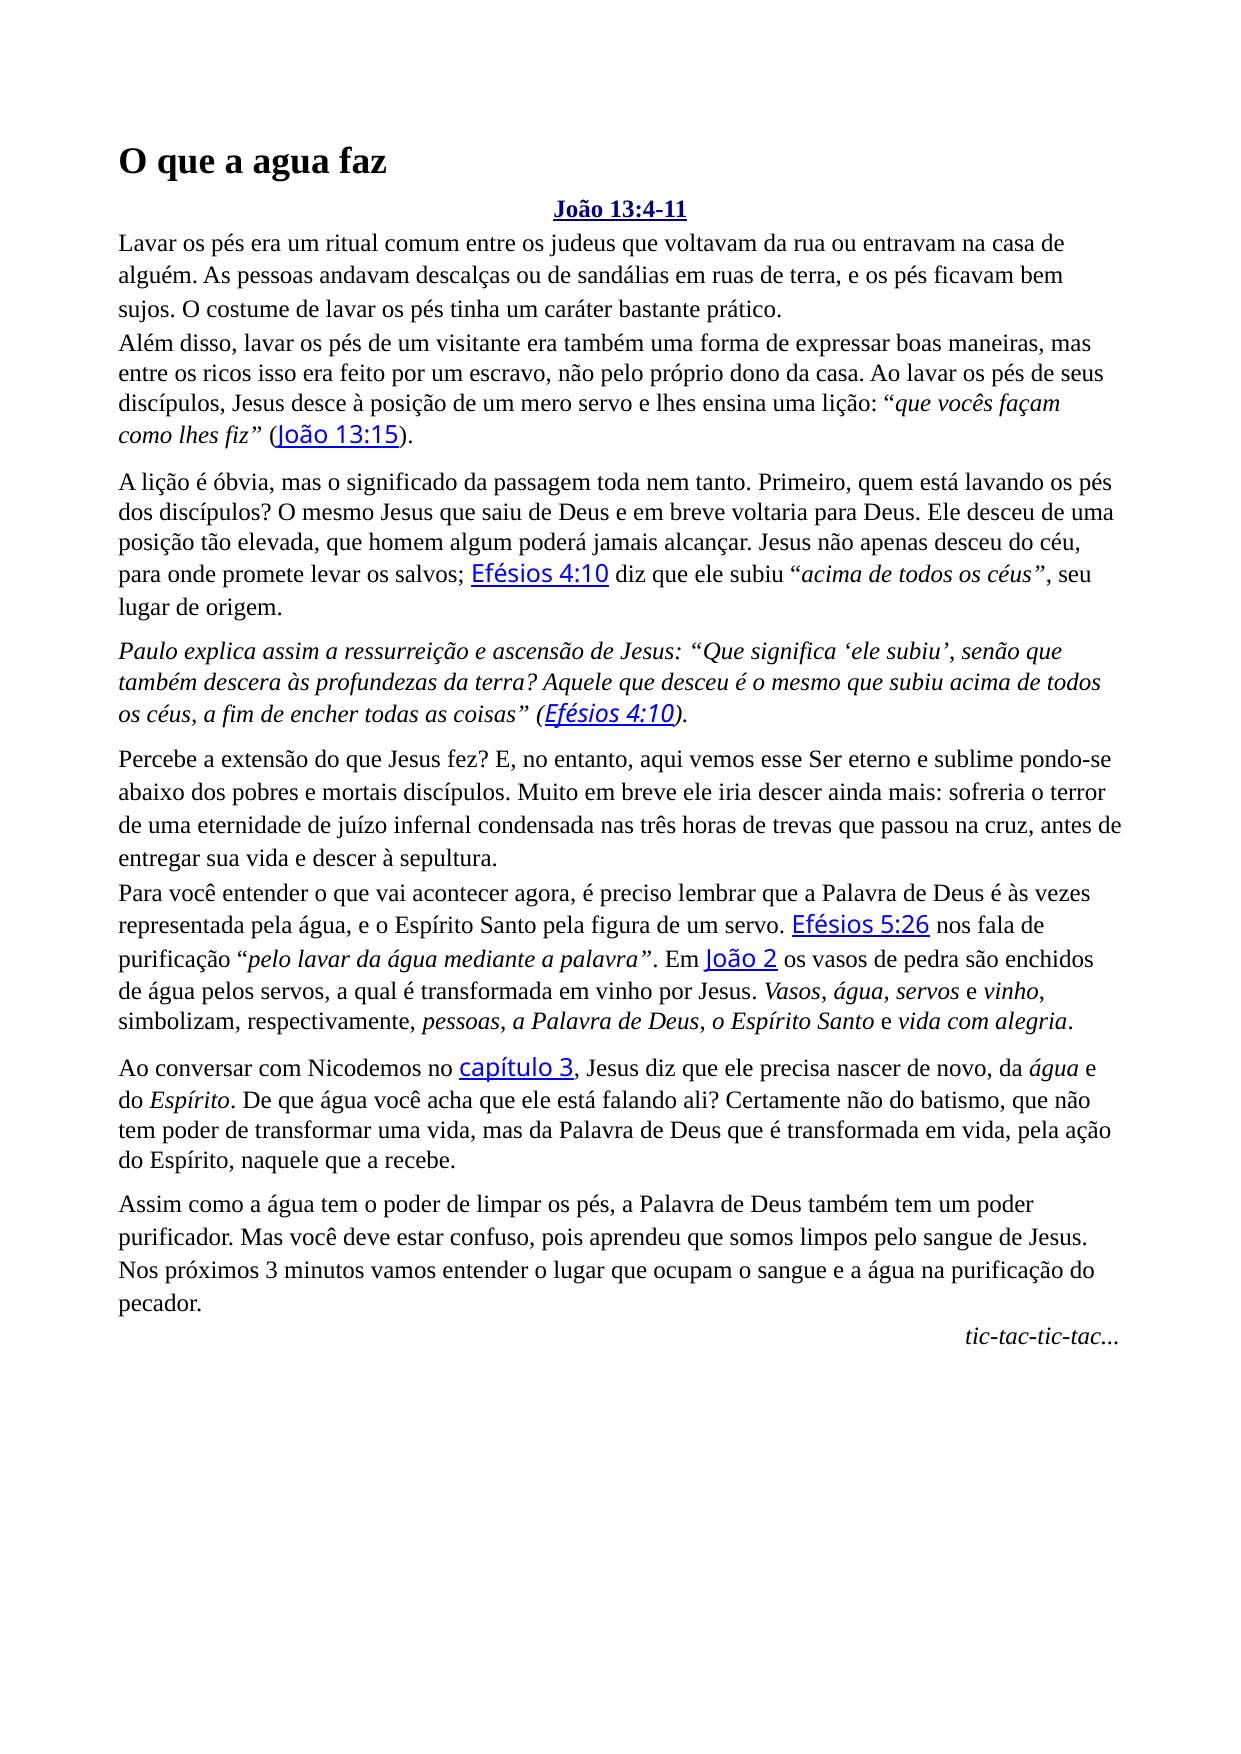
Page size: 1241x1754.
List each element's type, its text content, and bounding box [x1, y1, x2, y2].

text João 13:4-11 [118, 194, 1122, 223]
text Além disso, lavar os pés de um visitante era também uma forma de expressar boas maneiras, mas entre os ricos isso era feito por um escravo, não pelo próprio dono da casa. Ao lavar os pés de seus discípulos, Jesus desce à posição de um mero servo e lhes ensina uma lição: “que vocês façam como lhes fiz” (João 13:15). [118, 327, 1122, 451]
text Ao conversar com Nicodemos no capítulo 3, Jesus diz que ele precisa nascer de novo, da água e do Espírito. De que água você acha que ele está falando ali? Certamente não do batismo, que não tem poder de transformar uma vida, mas da Palavra de Deus que é transformada em vida, pela ação do Espírito, naquele que a recebe. [118, 1049, 1122, 1174]
text A lição é óbvia, mas o significado da passagem toda nem tanto. Primeiro, quem está lavando os pés dos discípulos? O mesmo Jesus que saiu de Deus e em breve voltaria para Deus. Ele desceu de uma posição tão elevada, que homem algum poderá jamais alcançar. Jesus não apenas desceu do céu, para onde promete levar os salvos; Efésios 4:10 diz que ele subiu “acima de todos os céus”, seu lugar de origem. [118, 466, 1122, 620]
text Nos próximos 3 minutos vamos entender o lugar que ocupam o sangue e a água na purificação do pecador. [118, 1255, 1122, 1316]
text tic-tac-tic-tac... [118, 1321, 1122, 1349]
text Paulo explica assim a ressurreição e ascensão de Jesus: “Que significa ‘ele subiu’, senão que também descera às profundezas da terra? Aquele que desceu é o mesmo que subiu acima de todos os céus, a fim de encher todas as coisas” (Efésios 4:10). [118, 635, 1122, 729]
text Percebe a extensão do que Jesus fez? E, no entanto, aqui vemos esse Ser eterno e sublime pondo-se abaixo dos pobres e mortais discípulos. Muito em breve ele iria descer ainda mais: sofreria o terror de uma eternidade de juízo infernal condensada nas três horas de trevas que passou na cruz, antes de entregar sua vida e descer à sepultura. [118, 744, 1122, 872]
subtitle O que a agua faz [118, 139, 1122, 182]
text Lavar os pés era um ritual comum entre os judeus que voltavam da rua ou entravam na casa de alguém. As pessoas andavam descalças ou de sandálias em ruas de terra, e os pés ficavam bem sujos. O costume de lavar os pés tinha um caráter bastante prático. [118, 228, 1122, 322]
text Assim como a água tem o poder de limpar os pés, a Palavra de Deus também tem um poder purificador. Mas você deve estar confuso, pois aprendeu que somos limpos pelo sangue de Jesus. [118, 1189, 1122, 1250]
text Para você entender o que vai acontecer agora, é preciso lembrar que a Palavra de Deus é às vezes representada pela água, e o Espírito Santo pela figura de um servo. Efésios 5:26 nos fala de purificação “pelo lavar da água mediante a palavra”. Em João 2 os vasos de pedra são enchidos de água pelos servos, a qual é transformada em vinho por Jesus. Vasos, água, servos e vinho, simbolizam, respectivamente, pessoas, a Palavra de Deus, o Espírito Santo e vida com alegria. [118, 876, 1122, 1035]
